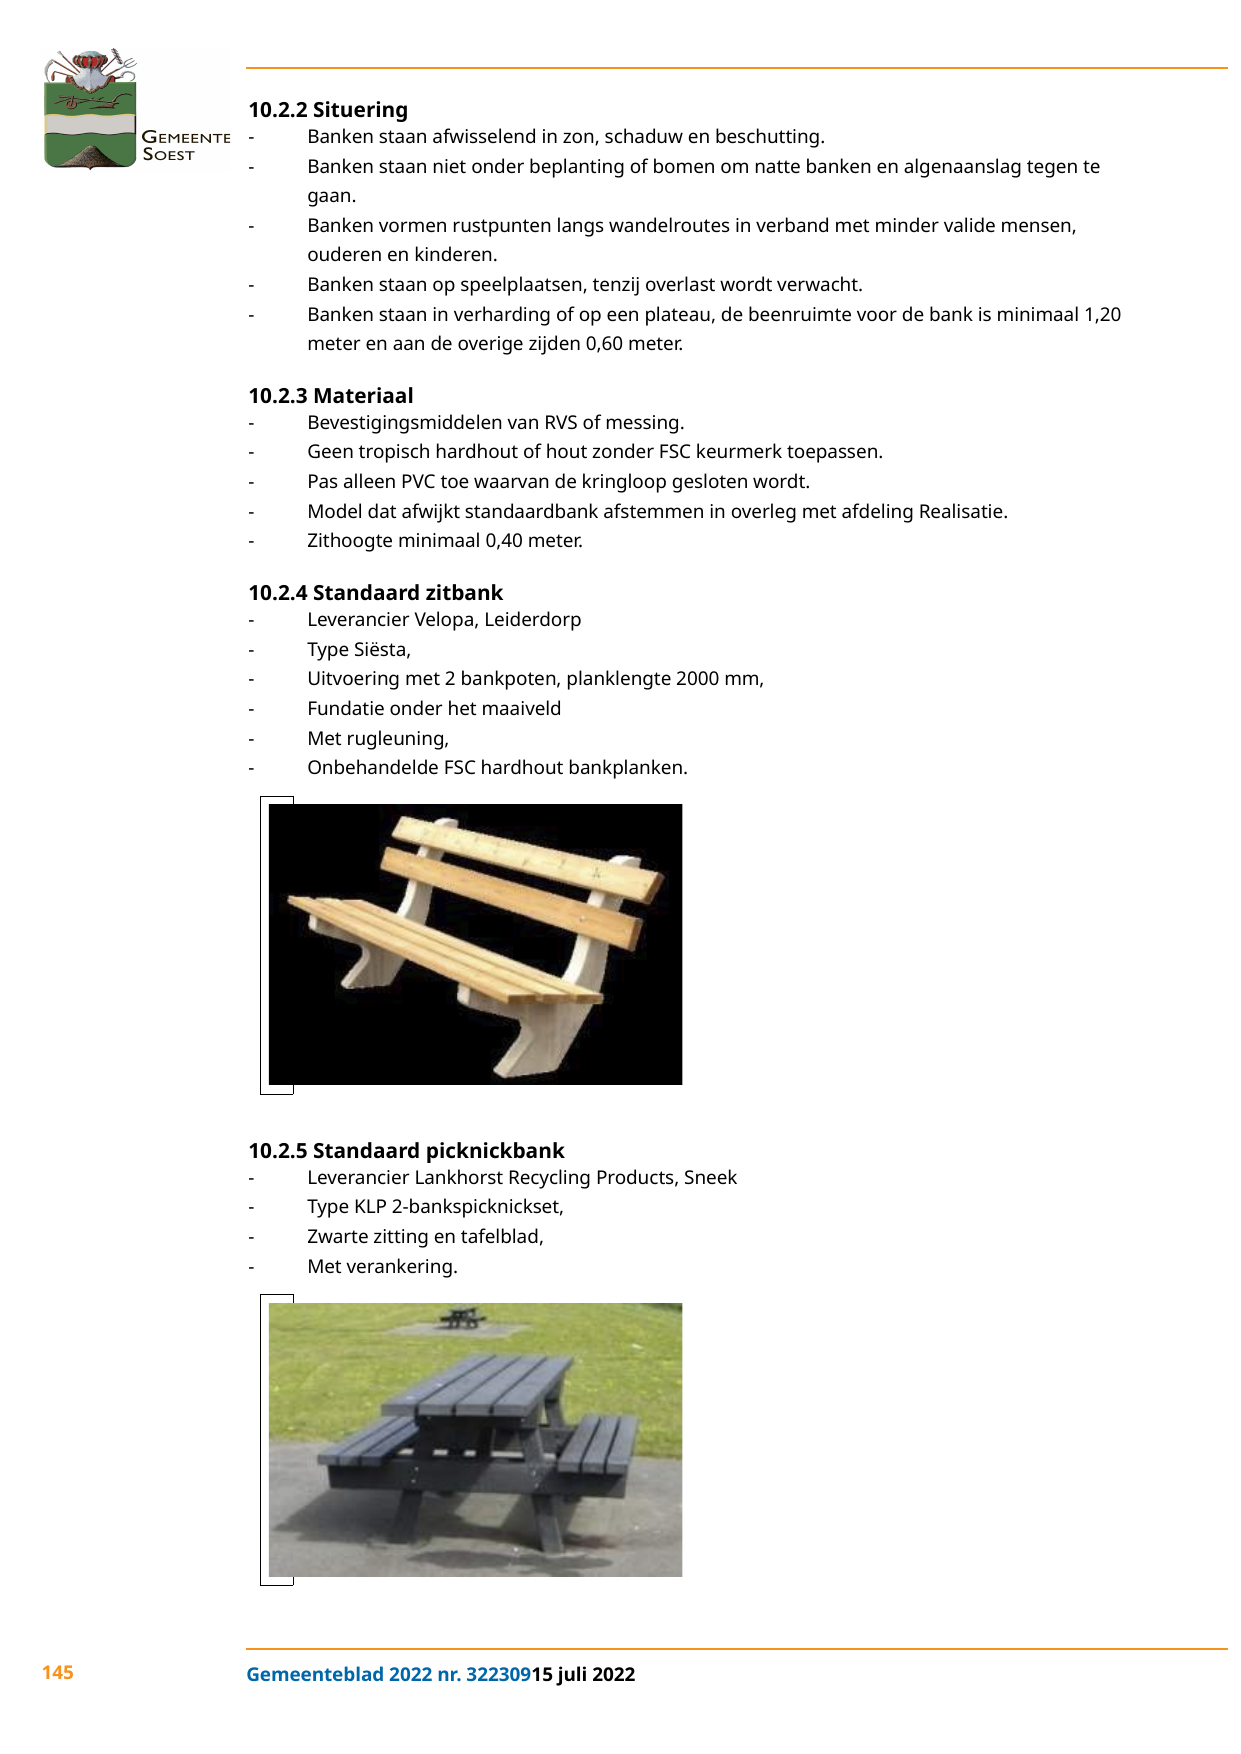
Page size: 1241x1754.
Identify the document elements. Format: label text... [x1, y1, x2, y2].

list Banken staan op speelplaatsen, tenzij overlast wordt verwacht. [248, 271, 1152, 297]
list Banken staan in verharding of op een plateau, de beenruimte voor de bank is minimaal 1,20 meter en aan de overige zijden 0,60 meter. [248, 301, 1152, 356]
list Type Siësta, [248, 636, 1152, 662]
text 10.2.4 Standaard zitbank [248, 578, 1152, 606]
list Model dat afwijkt standaardbank afstemmen in overleg met afdeling Realisatie. [248, 498, 1152, 524]
list Met verankering. [248, 1253, 1152, 1279]
list Geen tropisch hardhout of hout zonder FSC keurmerk toepassen. [248, 439, 1152, 464]
text 10.2.5 Standaard picknickbank [248, 1136, 1152, 1164]
text 10.2.3 Materiaal [248, 381, 1152, 409]
list Zithoogte minimaal 0,40 meter. [248, 527, 1152, 553]
list Banken staan niet onder beplanting of bomen om natte banken en algenaanslag tegen te gaan. [248, 153, 1152, 208]
list Pas alleen PVC toe waarvan de kringloop gesloten wordt. [248, 468, 1152, 494]
list Type KLP 2-bankspicknickset, [248, 1194, 1152, 1219]
list Banken staan afwisselend in zon, schaduw en beschutting. [248, 123, 1152, 149]
list Bevestigingsmiddelen van RVS of messing. [248, 409, 1152, 435]
text 10.2.2 Situering [248, 95, 1152, 123]
picture [268, 804, 683, 1085]
list Banken vormen rustpunten langs wandelroutes in verband met minder valide mensen, ouderen en kinderen. [248, 212, 1152, 267]
list Onbehandelde FSC hardhout bankplanken. [248, 754, 1152, 780]
picture [268, 1303, 683, 1577]
list Met rugleuning, [248, 725, 1152, 750]
list Leverancier Lankhorst Recycling Products, Sneek [248, 1164, 1152, 1190]
list Zwarte zitting en tafelblad, [248, 1223, 1152, 1249]
list Uitvoering met 2 bankpoten, planklengte 2000 mm, [248, 666, 1152, 691]
picture [41, 47, 231, 172]
list Leverancier Velopa, Leiderdorp [248, 606, 1152, 632]
list Fundatie onder het maaiveld [248, 695, 1152, 721]
